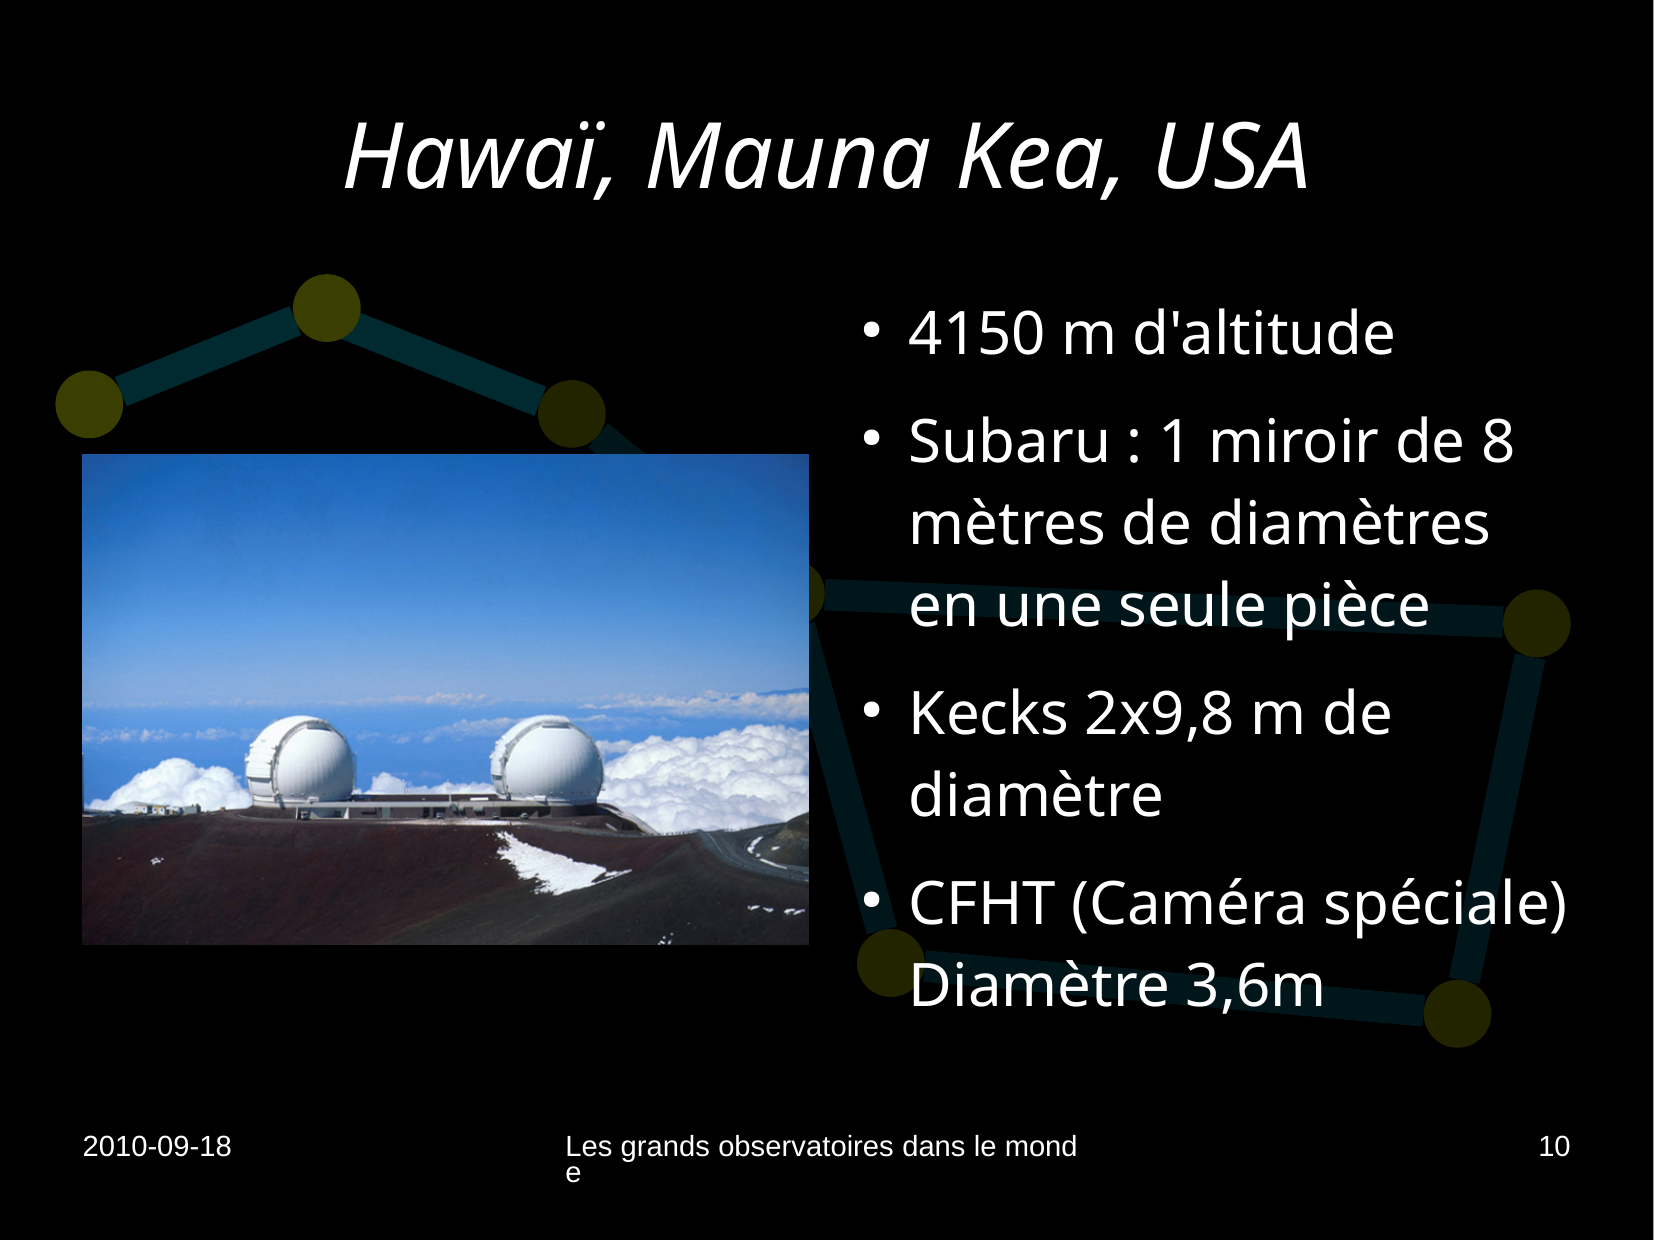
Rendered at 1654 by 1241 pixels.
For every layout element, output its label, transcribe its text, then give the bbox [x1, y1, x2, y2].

list 4150 m d'altitude Subaru : 1 miroir de 8 mètres de diamètres en une seule pièce Kecks 2x9,8 m de diamètre CFHT (Caméra spéciale) Diamètre 3,6m [845, 290, 1572, 1109]
picture [82, 454, 809, 945]
title Hawaï, Mauna Kea, USA [82, 49, 1571, 257]
